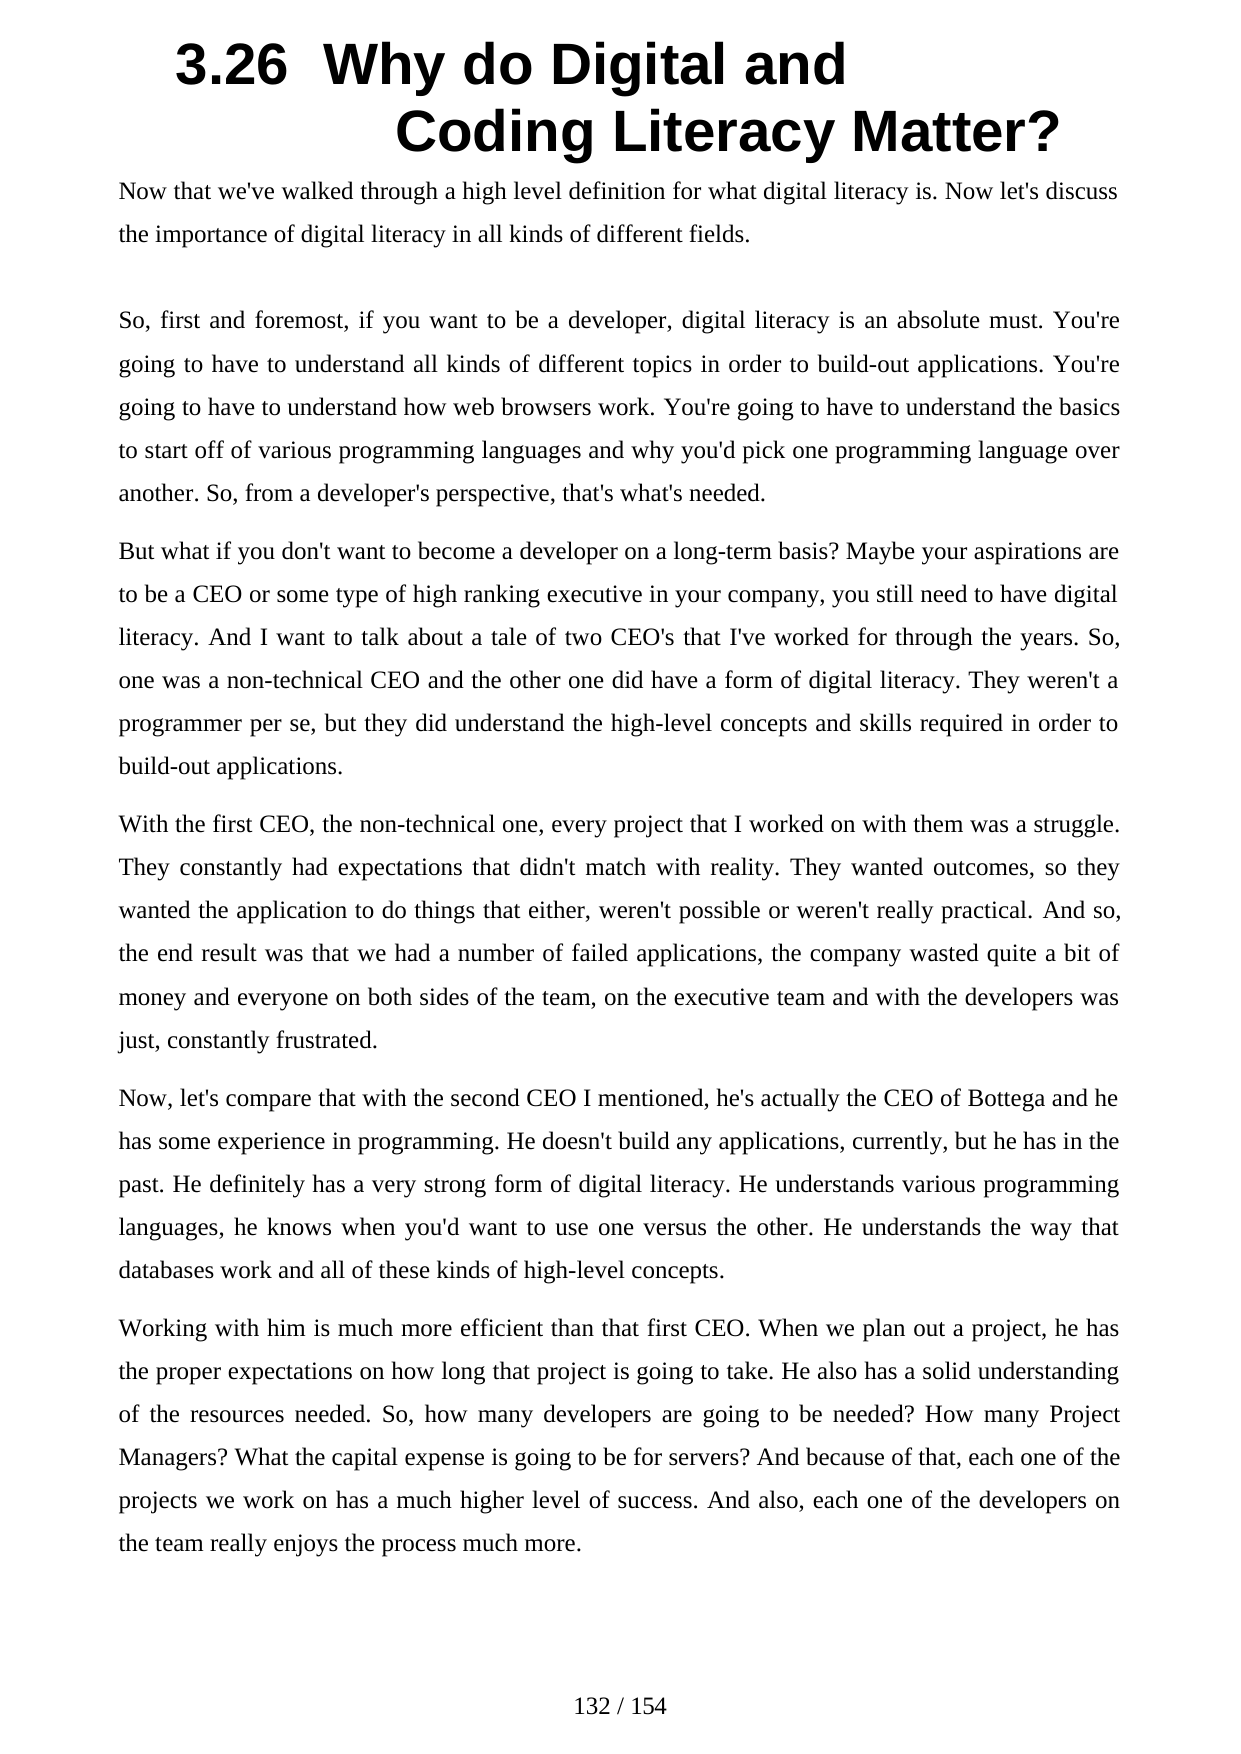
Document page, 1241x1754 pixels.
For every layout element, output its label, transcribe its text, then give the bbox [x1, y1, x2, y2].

text Working with him is much more efficient than that first CEO. When we plan out a project, he has the proper expectations on how long that project is going to take. He also has a solid understanding of the resources needed. So, how many developers are going to be needed? How many Project Managers? What the capital expense is going to be for servers? And because of that, each one of the projects we work on has a much higher level of success. And also, each one of the developers on the team really enjoys the process much more. [118, 1313, 1121, 1557]
text But what if you don't want to become a developer on a long-term basis? Maybe your aspirations are to be a CEO or some type of high ranking executive in your company, you still need to have digital literacy. And I want to talk about a tale of two CEO's that I've worked for through the years. So, one was a non-technical CEO and the other one did have a form of digital literacy. They weren't a programmer per se, but they did understand the high-level concepts and skills required in order to build-out applications. [118, 536, 1121, 780]
subtitle Why do Digital and Coding Literacy Matter? [175, 29, 1064, 163]
text Now, let's compare that with the second CEO I mentioned, he's actually the CEO of Bottega and he has some experience in programming. He doesn't build any applications, currently, but he has in the past. He definitely has a very strong form of digital literacy. He understands various programming languages, he knows when you'd want to use one versus the other. He understands the way that databases work and all of these kinds of high-level concepts. [118, 1083, 1121, 1284]
text So, first and foremost, if you want to be a developer, digital literacy is an absolute must. You're going to have to understand all kinds of different topics in order to build-out applications. You're going to have to understand how web browsers work. You're going to have to understand the basics to start off of various programming languages and why you'd pick one programming language over another. So, from a developer's perspective, that's what's needed. [118, 306, 1121, 507]
text Now that we've walked through a high level definition for what digital literacy is. Now let's discuss the importance of digital literacy in all kinds of different fields. [118, 176, 1120, 248]
text With the first CEO, the non-technical one, every project that I worked on with them was a struggle. They constantly had expectations that didn't match with reality. They wanted outcomes, so they wanted the application to do things that either, weren't possible or weren't really practical. And so, the end result was that we had a number of failed applications, the company wasted quite a bit of money and everyone on both sides of the team, on the executive team and with the developers was just, constantly frustrated. [118, 809, 1121, 1053]
